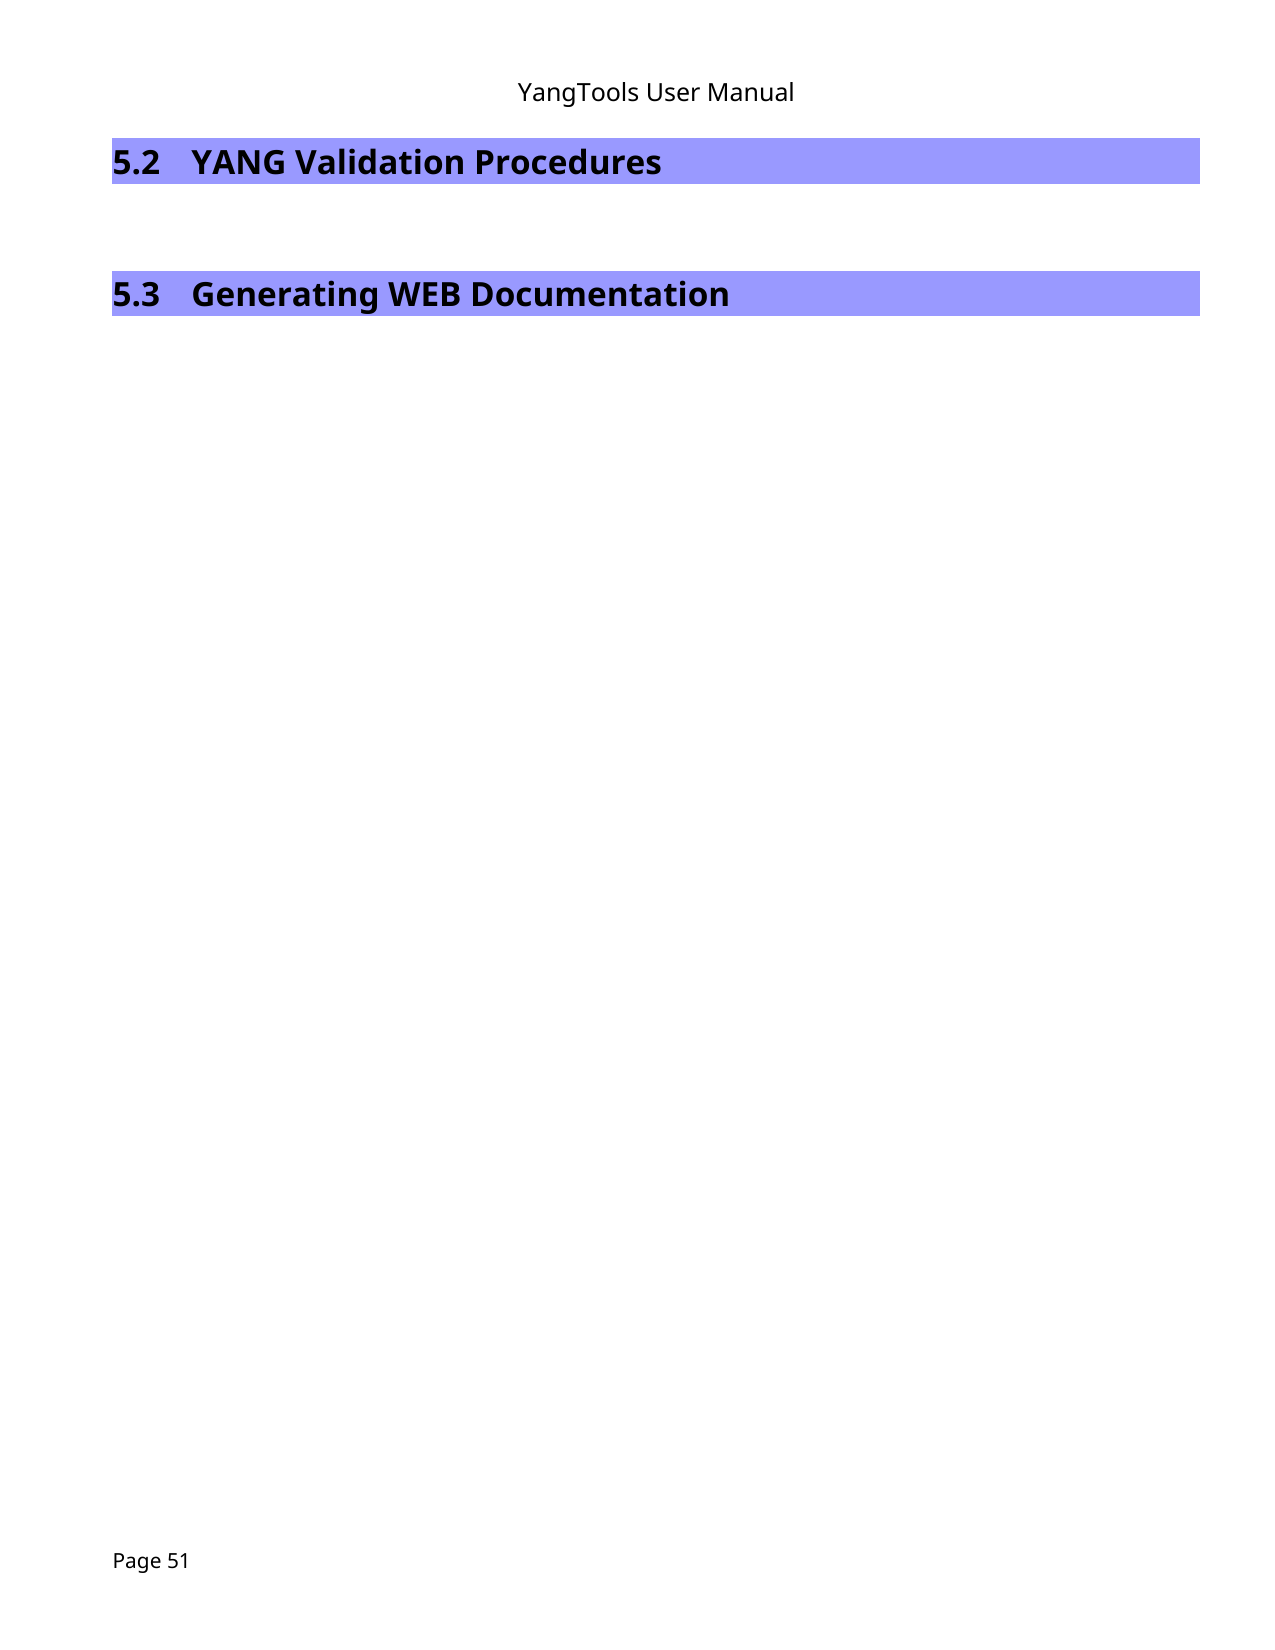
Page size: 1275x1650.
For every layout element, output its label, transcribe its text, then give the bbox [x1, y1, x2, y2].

subtitle YANG Validation Procedures [112, 138, 1200, 184]
subtitle Generating WEB Documentation [112, 271, 1200, 316]
